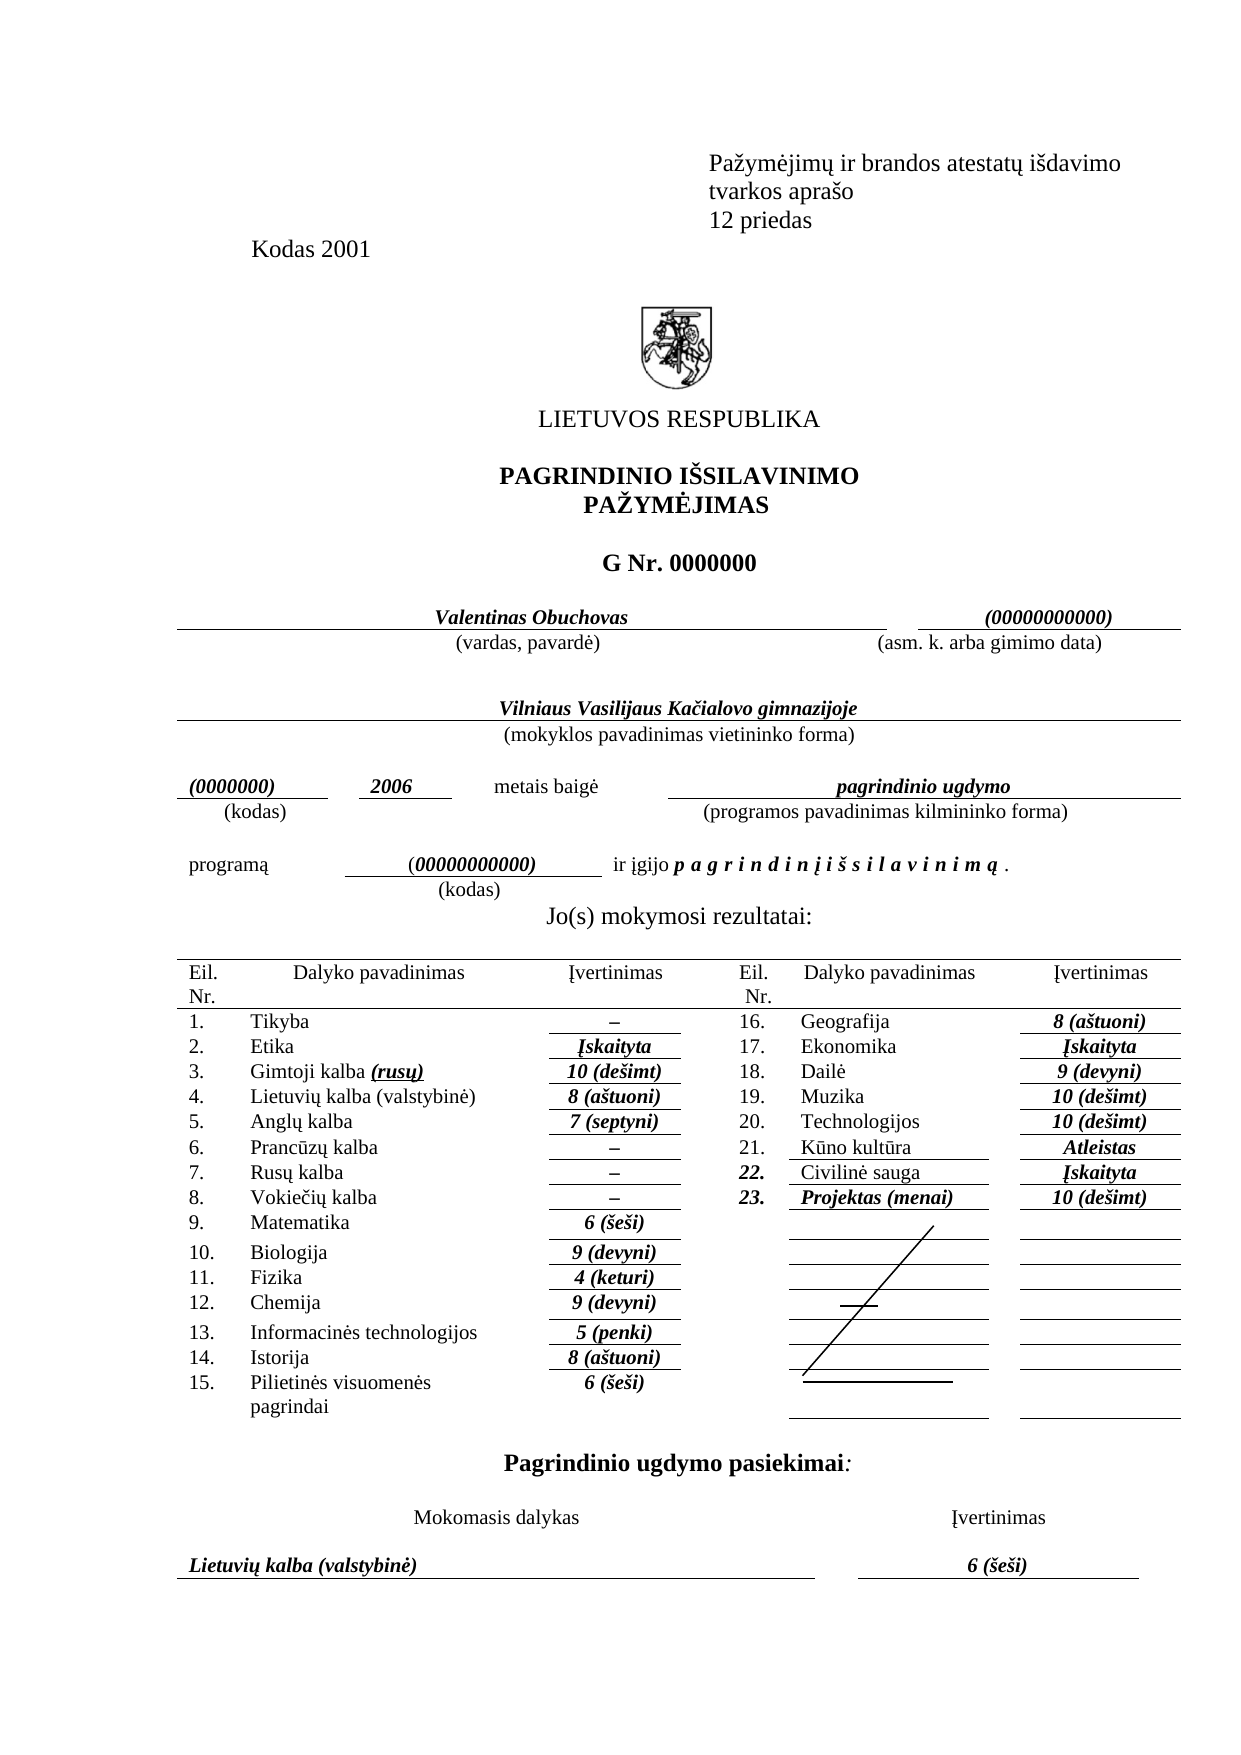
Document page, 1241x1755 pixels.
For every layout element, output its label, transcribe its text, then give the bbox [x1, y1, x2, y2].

table_cell [681, 1033, 728, 1058]
table_header Vilniaus Vasilijaus Kačialovo gimnazijoje [177, 683, 1181, 720]
table_cell [989, 1264, 1020, 1289]
table_cell 6 (šeši) [549, 1370, 681, 1418]
table_cell Kūno kultūra [789, 1134, 989, 1159]
table_cell Geografija [789, 1009, 989, 1033]
table_cell 21. [728, 1134, 789, 1159]
table_cell 12. [177, 1289, 239, 1319]
table_cell [989, 1058, 1020, 1083]
table_cell [989, 1033, 1020, 1058]
table_cell Tikyba [239, 1009, 518, 1033]
table_cell 2. [177, 1033, 239, 1058]
table_cell 4 (keturi) [549, 1265, 681, 1289]
table_cell 17. [728, 1033, 789, 1058]
table_cell [789, 1265, 897, 1289]
table_header Eil. Nr. [177, 960, 239, 1008]
table_cell [789, 1290, 875, 1319]
table_cell Lietuvių kalba (valstybinė) [239, 1083, 518, 1108]
table_cell [789, 1320, 849, 1344]
table_cell – [549, 1160, 681, 1184]
table_cell [728, 1264, 789, 1289]
table_cell [989, 1239, 1020, 1264]
table_cell [681, 1184, 728, 1209]
table_cell 19. [728, 1083, 789, 1108]
table_cell Chemija [239, 1289, 518, 1319]
table_cell 7. [177, 1159, 239, 1184]
table_cell [728, 1319, 789, 1344]
table_cell 9 (devyni) [549, 1290, 681, 1319]
table_cell 6 (šeši) [549, 1210, 681, 1239]
text PAGRINDINIO IŠSILAVINIMO [177, 461, 1181, 490]
table_cell 10 (dešimt) [1020, 1084, 1181, 1108]
table_cell 5 (penki) [549, 1320, 681, 1344]
table_cell [789, 1210, 989, 1239]
table_header [989, 960, 1020, 1008]
table_cell [1020, 1240, 1181, 1264]
table_cell [815, 1554, 858, 1577]
table_header (00000000000) [345, 852, 602, 876]
table_cell [519, 1289, 549, 1319]
table_header [681, 960, 728, 1008]
table_cell [1020, 1370, 1181, 1418]
table_header Valentinas Obuchovas [177, 605, 887, 629]
table_header (0000000) [177, 774, 328, 798]
table_cell [728, 1344, 789, 1369]
table_header Mokomasis dalykas [177, 1505, 815, 1553]
table_cell 15. [177, 1369, 239, 1418]
table_cell 3. [177, 1058, 239, 1083]
table_header Dalyko pavadinimas [239, 960, 518, 1008]
table_cell [789, 1240, 919, 1264]
table_header Įvertinimas [1020, 960, 1181, 1008]
table_cell Įskaityta [1020, 1034, 1181, 1058]
table_cell Biologija [239, 1239, 518, 1264]
table_cell Istorija [239, 1344, 518, 1369]
table_cell [681, 1058, 728, 1083]
table_cell [989, 1289, 1020, 1319]
table_cell [989, 1319, 1020, 1344]
table_header metais baigė [483, 774, 637, 798]
text LIETUVOS RESPUBLIKA [177, 404, 1181, 433]
table_header 2006 [359, 774, 452, 798]
table_cell [681, 1239, 728, 1264]
table_cell [681, 1209, 728, 1239]
table_cell [519, 1319, 549, 1344]
table_cell [681, 1264, 728, 1289]
table_cell [989, 1134, 1020, 1159]
table_cell [519, 1344, 549, 1369]
table_header [328, 774, 359, 798]
text (kodas) [177, 877, 1181, 901]
table_cell Pilietinės visuomenės pagrindai [239, 1369, 518, 1418]
table_cell [1020, 1265, 1181, 1289]
table_cell Fizika [239, 1264, 518, 1289]
table_cell Matematika [239, 1209, 518, 1239]
table_cell 9. [177, 1209, 239, 1239]
table_cell [989, 1369, 1020, 1418]
table_cell [681, 1289, 728, 1319]
table_cell Vokiečių kalba [239, 1184, 518, 1209]
table_header [1139, 1505, 1181, 1553]
table_cell 20. [728, 1109, 789, 1133]
table_cell [1020, 1210, 1181, 1239]
table_cell 8 (aštuoni) [1020, 1009, 1181, 1033]
table_cell [519, 1264, 549, 1289]
table_cell Civilinė sauga [789, 1160, 989, 1184]
table_header [815, 1505, 858, 1553]
table_header [519, 960, 549, 1008]
table_cell Informacinės technologijos [239, 1319, 518, 1344]
table_cell Atleistas [1020, 1135, 1181, 1159]
table_cell Projektas (menai) [789, 1185, 989, 1209]
table_cell [519, 1159, 549, 1184]
table_cell 9 (devyni) [549, 1240, 681, 1264]
table_cell 6 (šeši) [858, 1554, 1138, 1577]
table_cell Prancūzų kalba [239, 1134, 518, 1159]
table_cell [881, 1265, 989, 1289]
table_header programą [177, 852, 344, 876]
table_cell [728, 1209, 789, 1239]
table_header [887, 605, 918, 629]
table_cell Įskaityta [549, 1034, 681, 1058]
table_header Dalyko pavadinimas [789, 960, 989, 1008]
table_cell – [549, 1185, 681, 1209]
table_cell Ekonomika [789, 1033, 989, 1058]
table_cell Muzika [789, 1083, 989, 1108]
table_cell 22. [728, 1159, 789, 1184]
table_cell 6. [177, 1134, 239, 1159]
text 12 priedas [177, 205, 1181, 234]
table_cell 9 (devyni) [1020, 1059, 1181, 1083]
table_cell 11. [177, 1264, 239, 1289]
table_cell Lietuvių kalba (valstybinė) [177, 1554, 815, 1577]
table_cell [1139, 1554, 1181, 1577]
table_cell [519, 1369, 549, 1418]
table_cell [681, 1009, 728, 1033]
table_cell Gimtoji kalba (rusų) [239, 1058, 518, 1083]
table_header [452, 774, 483, 798]
text Kodas 2001 [177, 234, 1181, 263]
table_cell 10 (dešimt) [1020, 1185, 1181, 1209]
table_header [637, 774, 668, 798]
table_cell [728, 1289, 789, 1319]
table_cell [519, 1184, 549, 1209]
table_cell [903, 1240, 989, 1264]
table_header Įvertinimas [858, 1505, 1138, 1553]
table_cell – [549, 1009, 681, 1033]
table_cell [519, 1083, 549, 1108]
table_header Eil. Nr. [728, 960, 789, 1008]
text Pagrindinio ugdymo pasiekimai: [177, 1448, 1181, 1477]
table_cell [519, 1209, 549, 1239]
table_cell [681, 1134, 728, 1159]
table_cell [811, 1345, 989, 1369]
text G Nr. 0000000 [177, 548, 1181, 576]
table_cell 13. [177, 1319, 239, 1344]
text (mokyklos pavadinimas vietininko forma) [177, 721, 1181, 746]
table_cell [681, 1319, 728, 1344]
table_cell 4. [177, 1083, 239, 1108]
table_cell 10. [177, 1239, 239, 1264]
table_cell [728, 1239, 789, 1264]
table_cell 18. [728, 1058, 789, 1083]
table_header Įvertinimas [549, 960, 681, 1008]
table_cell 5. [177, 1109, 239, 1133]
table_cell [681, 1109, 728, 1133]
table_cell Rusų kalba [239, 1159, 518, 1184]
table_cell Technologijos [789, 1109, 989, 1133]
table_cell [989, 1159, 1020, 1184]
table_cell [681, 1159, 728, 1184]
table_cell [989, 1209, 1020, 1239]
table_cell 8 (aštuoni) [549, 1084, 681, 1108]
table_cell 1. [177, 1009, 239, 1033]
table_cell [519, 1109, 549, 1133]
table_cell [681, 1369, 728, 1418]
table_cell [989, 1009, 1020, 1033]
table_cell 14. [177, 1344, 239, 1369]
table_cell 8 (aštuoni) [549, 1345, 681, 1369]
table_cell [681, 1344, 728, 1369]
table_header pagrindinio ugdymo [668, 774, 1181, 798]
text (kodas) (programos pavadinimas kilmininko forma) [177, 799, 1181, 823]
table_cell – [549, 1135, 681, 1159]
table_cell Dailė [789, 1058, 989, 1083]
table_cell [989, 1344, 1020, 1369]
table_cell [789, 1345, 827, 1369]
table_cell Etika [239, 1033, 518, 1058]
table_cell [989, 1083, 1020, 1108]
table_cell 23. [728, 1184, 789, 1209]
table_cell Įskaityta [1020, 1160, 1181, 1184]
text Jo(s) mokymosi rezultatai: [177, 901, 1181, 930]
text tvarkos aprašo [177, 176, 1181, 205]
table_cell 10 (dešimt) [1020, 1110, 1181, 1133]
text PAŽYMĖJIMAS [177, 490, 1181, 519]
table_cell 8. [177, 1184, 239, 1209]
table_header (00000000000) [918, 605, 1181, 629]
table_cell [1020, 1320, 1181, 1344]
text (vardas, pavardė) (asm. k. arba gimimo data) [177, 630, 1181, 654]
text Pažymėjimų ir brandos atestatų išdavimo [177, 148, 1181, 176]
table_cell [519, 1058, 549, 1083]
table_cell [728, 1369, 789, 1418]
table_header ir įgijo pagrindinį išsilavinimą. [602, 852, 1181, 876]
table_cell [1020, 1290, 1181, 1319]
table_cell [519, 1033, 549, 1058]
table_cell [519, 1009, 549, 1033]
table_cell [989, 1184, 1020, 1209]
table_cell [789, 1370, 989, 1418]
table_cell 10 (dešimt) [549, 1059, 681, 1083]
table_cell 7 (septyni) [549, 1110, 681, 1133]
table_cell [833, 1320, 989, 1344]
table_cell [519, 1134, 549, 1159]
table_cell [681, 1083, 728, 1108]
table_cell [855, 1290, 989, 1319]
table_cell [989, 1109, 1020, 1133]
table_cell [1020, 1345, 1181, 1369]
table_cell Anglų kalba [239, 1109, 518, 1133]
table_cell [519, 1239, 549, 1264]
table_cell 16. [728, 1009, 789, 1033]
